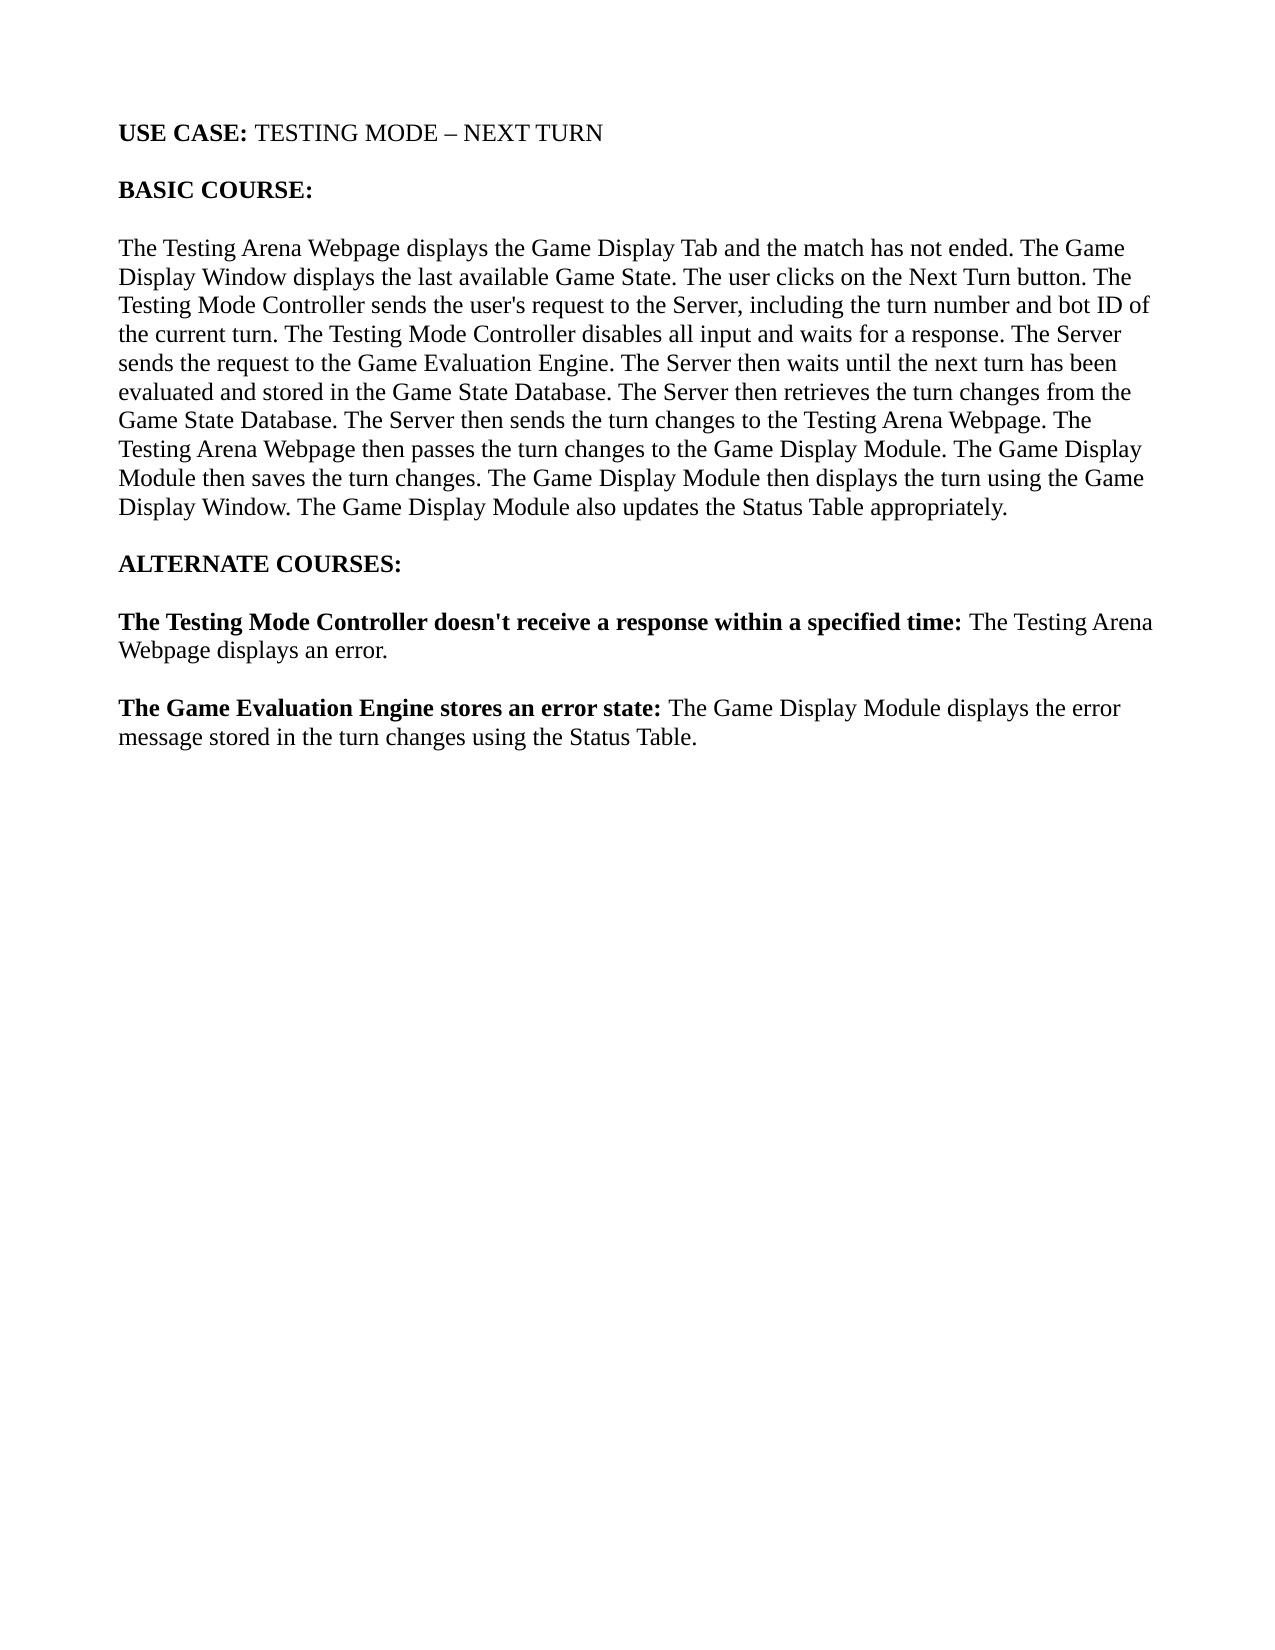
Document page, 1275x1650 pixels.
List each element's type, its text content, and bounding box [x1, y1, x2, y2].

text The Testing Mode Controller doesn't receive a response within a specified time: The Testing Arena Webpage displays an error. [118, 607, 1157, 664]
text USE CASE: TESTING MODE – NEXT TURN [118, 118, 1157, 147]
text ALTERNATE COURSES: [118, 549, 1157, 578]
text BASIC COURSE: [118, 176, 1157, 204]
text The Testing Arena Webpage displays the Game Display Tab and the match has not ended. The Game Display Window displays the last available Game State. The user clicks on the Next Turn button. The Testing Mode Controller sends the user's request to the Server, including the turn number and bot ID of the current turn. The Testing Mode Controller disables all input and waits for a response. The Server sends the request to the Game Evaluation Engine. The Server then waits until the next turn has been evaluated and stored in the Game State Database. The Server then retrieves the turn changes from the Game State Database. The Server then sends the turn changes to the Testing Arena Webpage. The Testing Arena Webpage then passes the turn changes to the Game Display Module. The Game Display Module then saves the turn changes. The Game Display Module then displays the turn using the Game Display Window. The Game Display Module also updates the Status Table appropriately. [118, 233, 1157, 521]
text The Game Evaluation Engine stores an error state: The Game Display Module displays the error message stored in the turn changes using the Status Table. [118, 693, 1157, 751]
